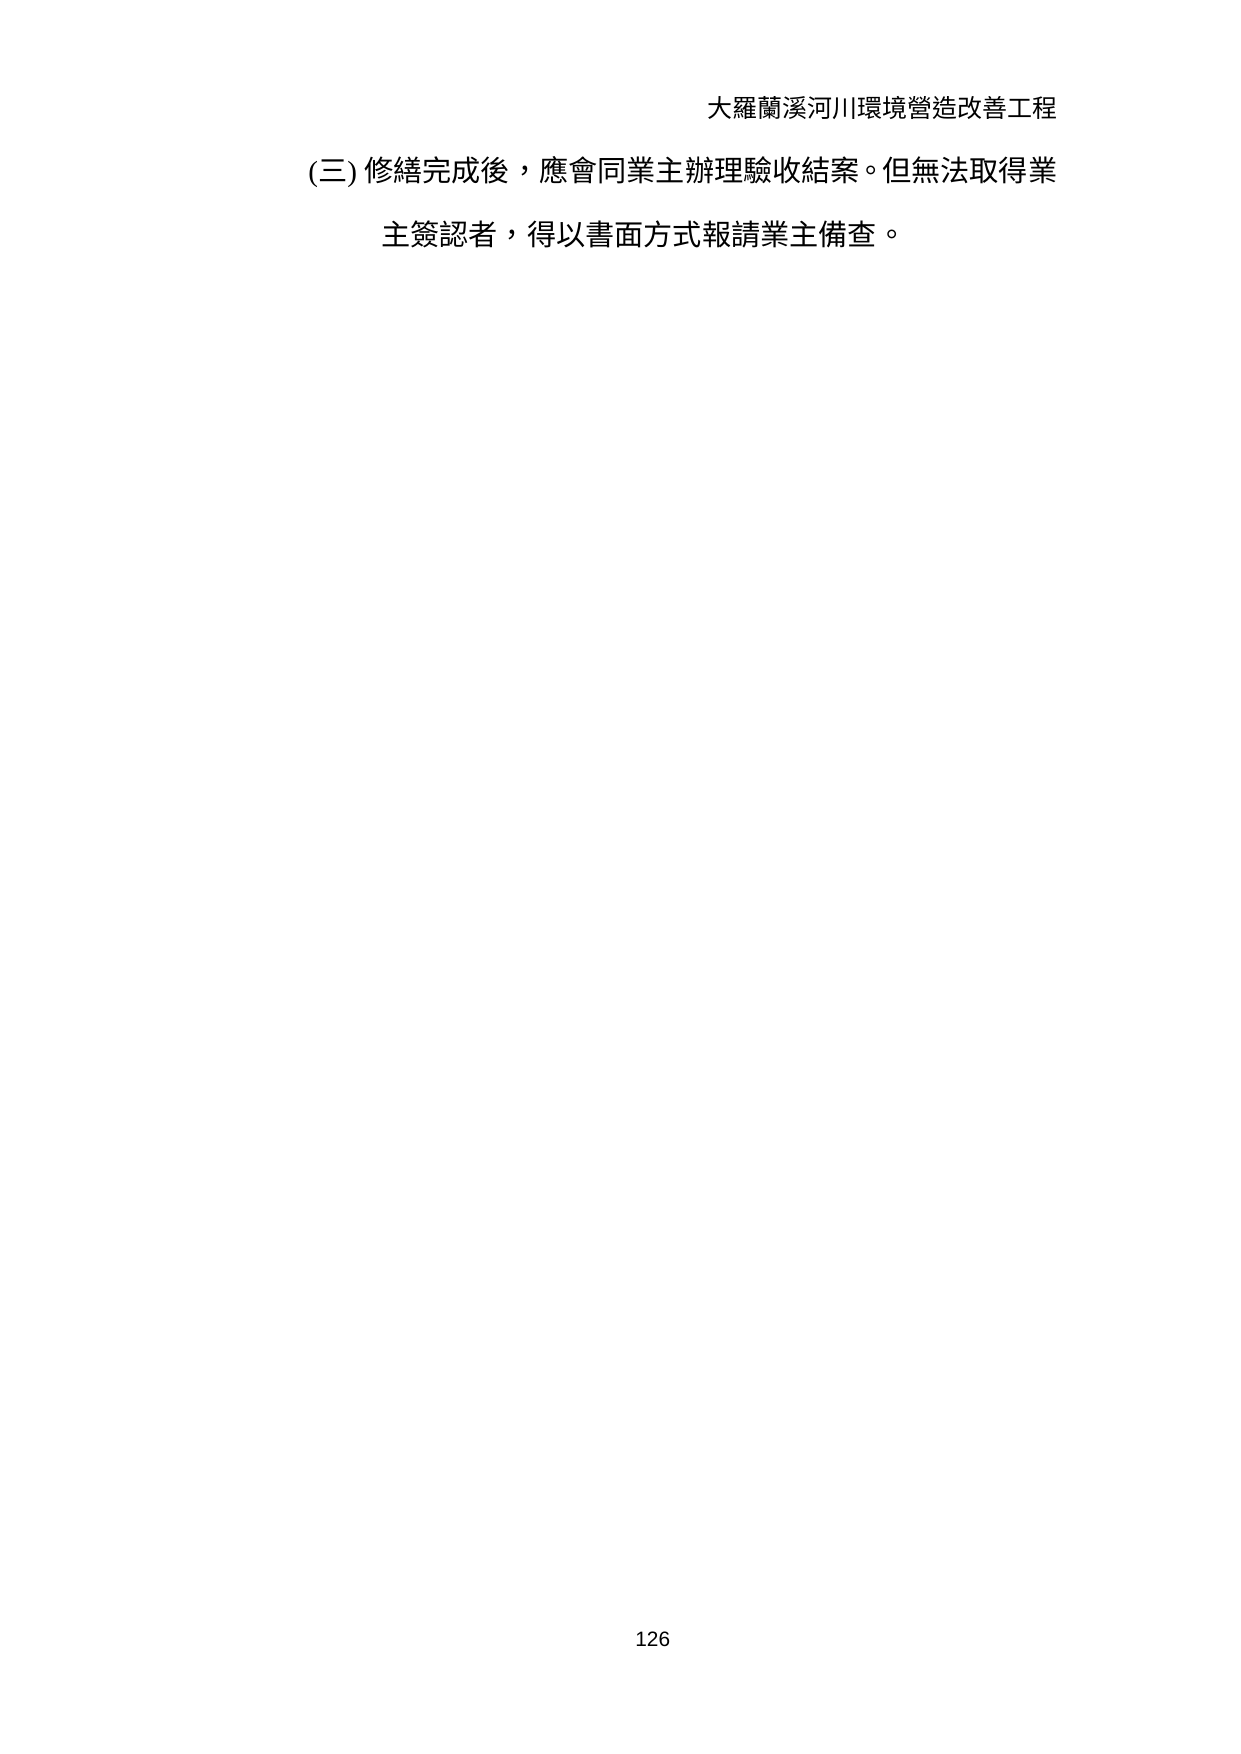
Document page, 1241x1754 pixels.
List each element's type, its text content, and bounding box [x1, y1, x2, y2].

text (三) 修繕完成後，應會同業主辦理驗收結案。但無法取得業主簽認者，得以書面方式報請業主備查。 [308, 148, 1057, 253]
